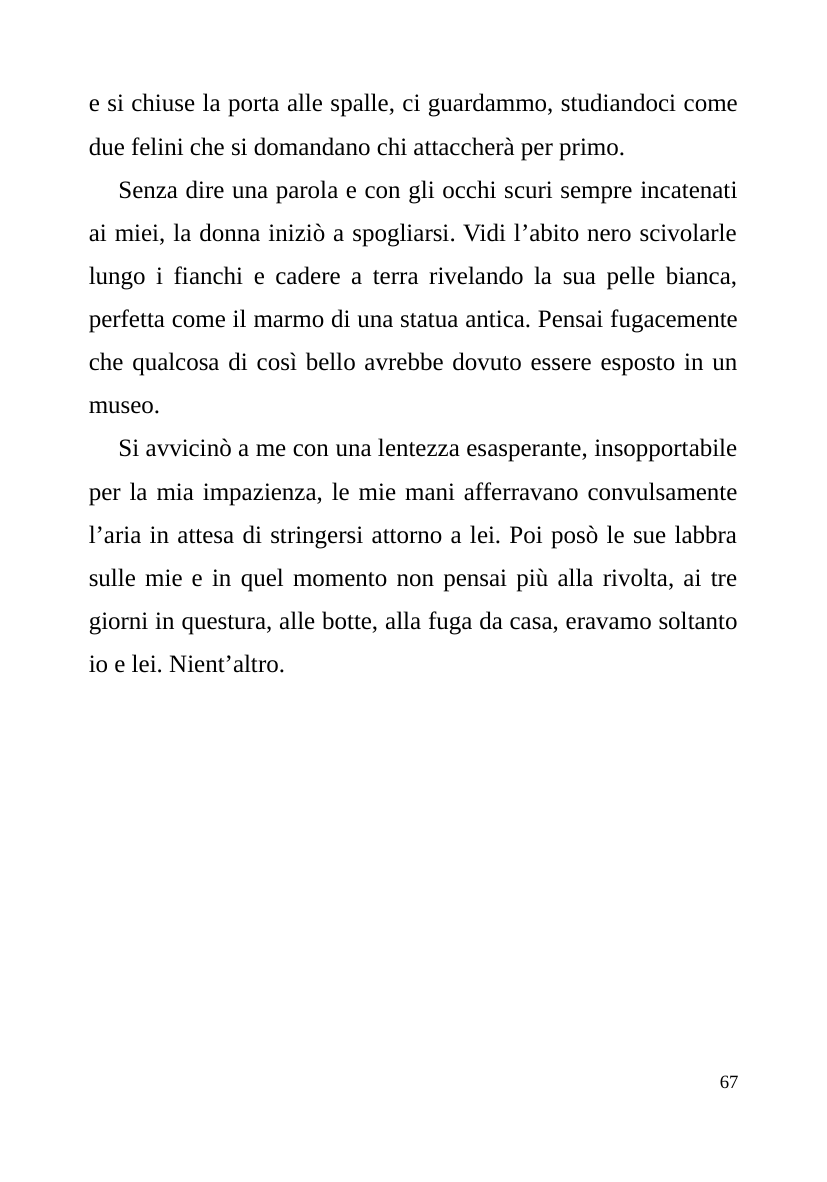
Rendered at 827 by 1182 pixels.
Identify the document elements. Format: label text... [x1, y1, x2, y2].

text Senza dire una parola e con gli occhi scuri sempre incatenati ai miei, la donna iniziò a spogliarsi. Vidi l’abito nero scivolarle lungo i fianchi e cadere a terra rivelando la sua pelle bianca, perfetta come il marmo di una statua antica. Pensai fugacemente che qualcosa di così bello avrebbe dovuto essere esposto in un museo. [88, 175, 738, 419]
text Si avvicinò a me con una lentezza esasperante, insopportabile per la mia impazienza, le mie mani afferravano convulsamente l’aria in attesa di stringersi attorno a lei. Poi posò le sue labbra sulle mie e in quel momento non pensai più alla rivolta, ai tre giorni in questura, alle botte, alla fuga da casa, eravamo soltanto io e lei. Nient’altro. [88, 433, 738, 678]
text e si chiuse la porta alle spalle, ci guardammo, studiandoci come due felini che si domandano chi attaccherà per primo. [88, 88, 738, 160]
